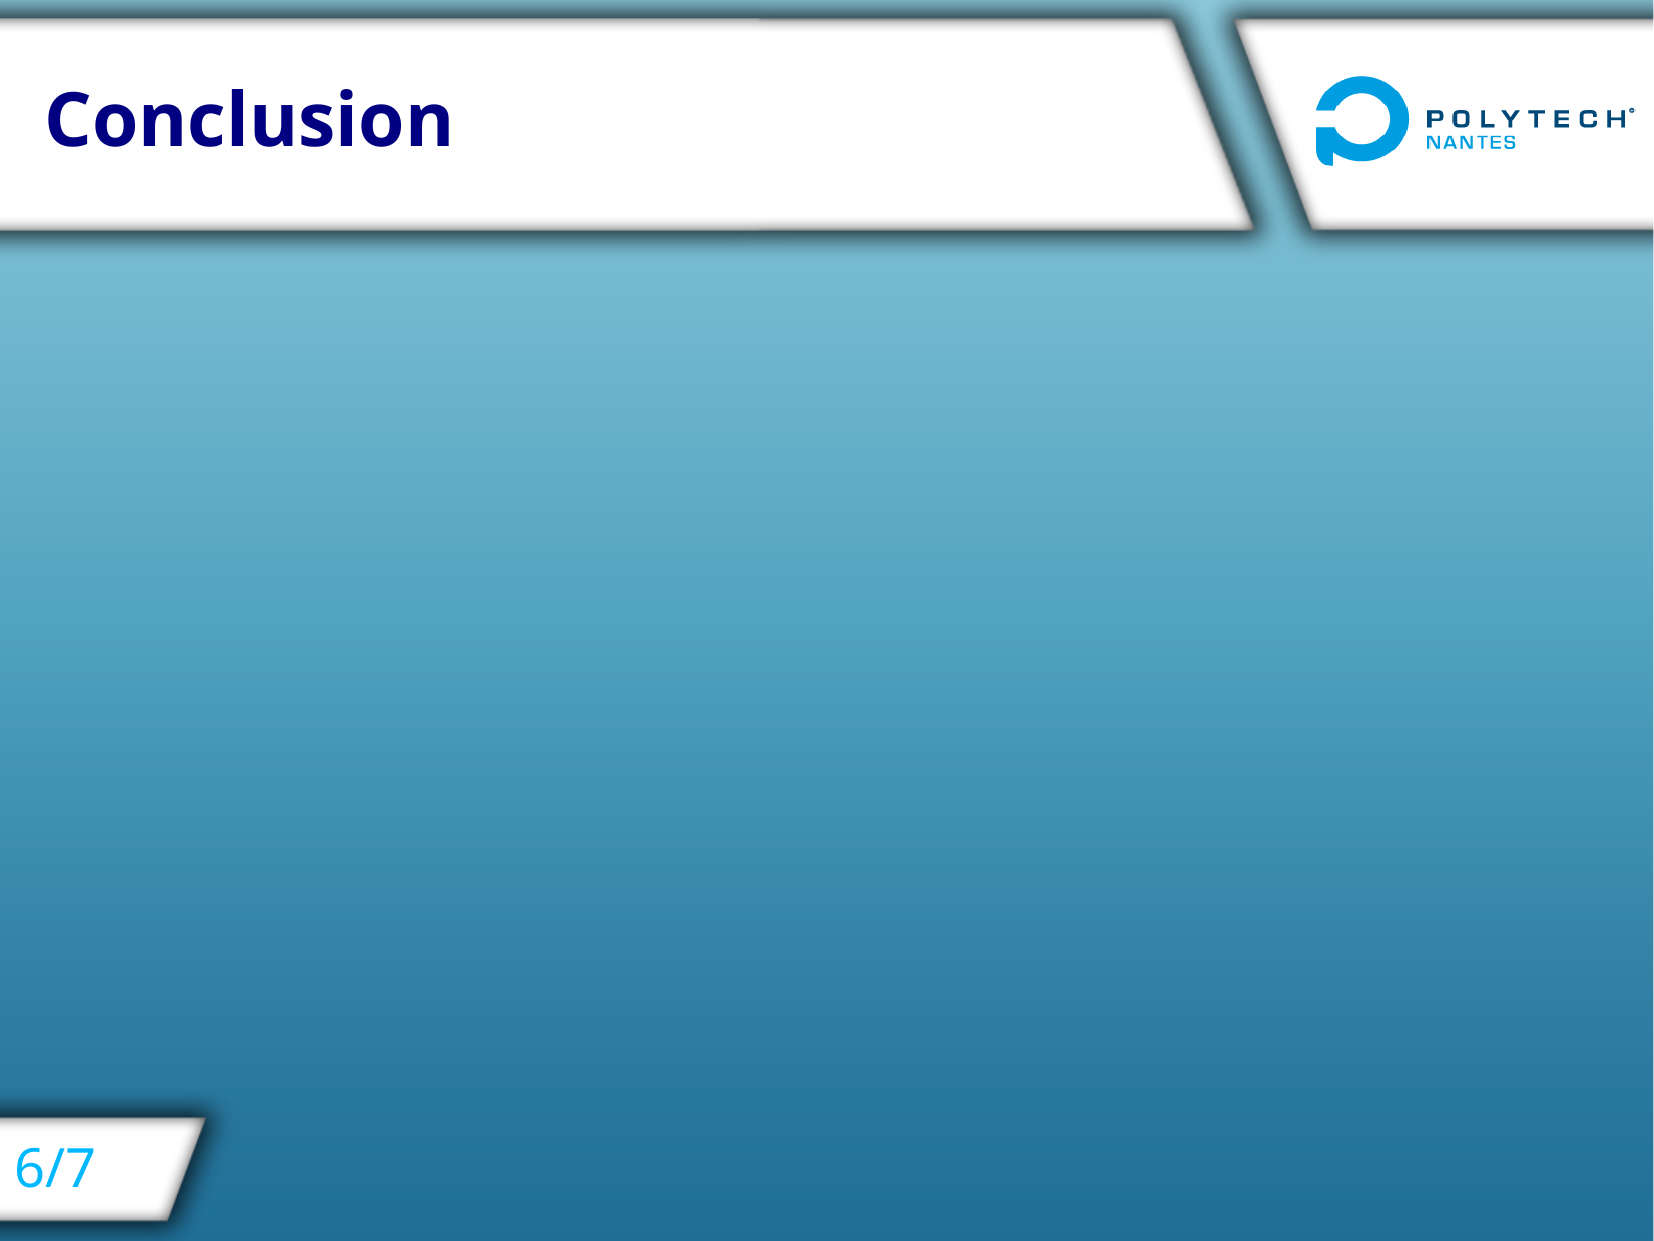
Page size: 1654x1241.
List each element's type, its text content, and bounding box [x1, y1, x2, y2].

text_box 6/7 [0, 1122, 1123, 1214]
picture [0, 0, 1654, 1241]
text_box [29, 501, 1536, 1043]
text_box Conclusion [29, 59, 1152, 180]
